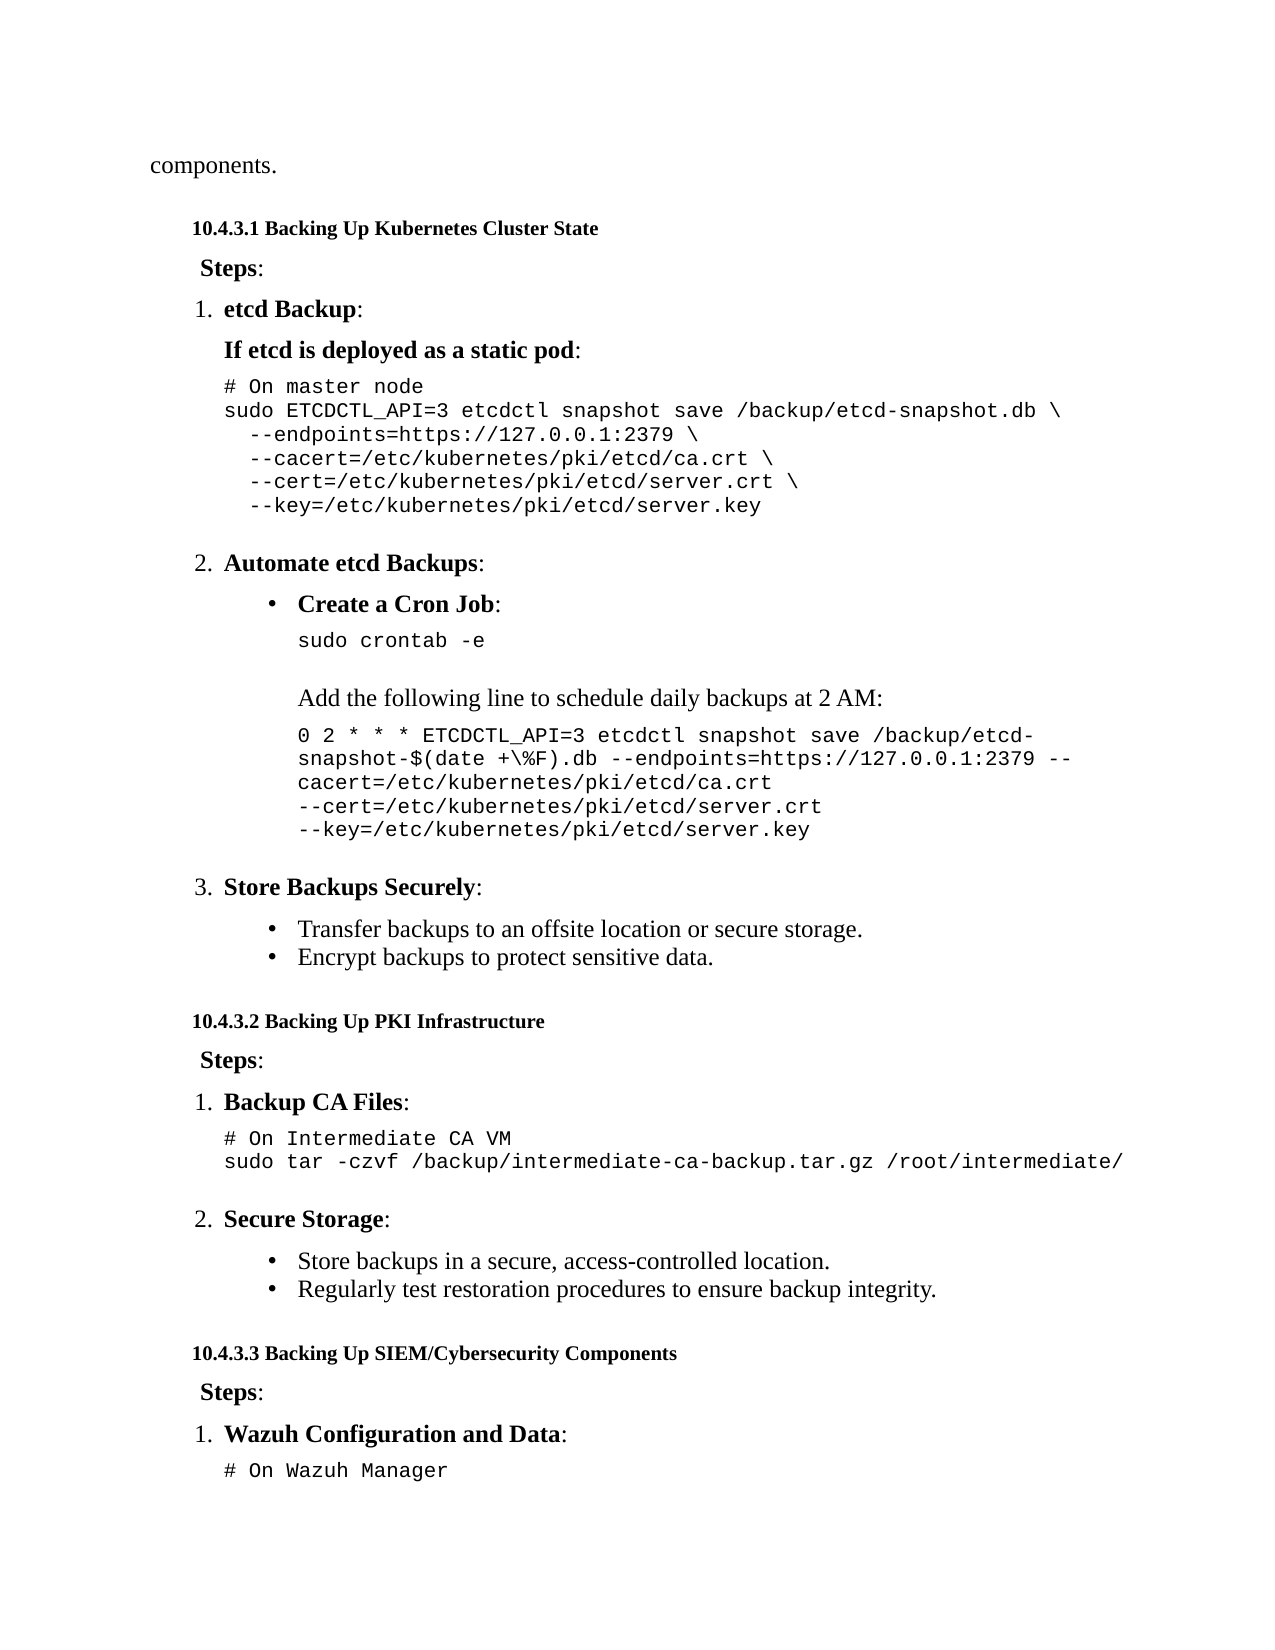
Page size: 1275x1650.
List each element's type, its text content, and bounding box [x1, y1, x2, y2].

text components. [150, 150, 1125, 179]
list # On Wazuh Manager [194, 1460, 1125, 1483]
list sudo tar -czvf /backup/intermediate-ca-backup.tar.gz /root/intermediate/ [194, 1151, 1125, 1175]
text Steps: [150, 1045, 1125, 1074]
list Secure Storage: [194, 1204, 1125, 1233]
list 0 2 * * * ETCDCTL_API=3 etcdctl snapshot save /backup/etcd-snapshot-$(date +\%F).db --endpoints=https://127.0.0.1:2379 --cacert=/etc/kubernetes/pki/etcd/ca.crt --cert=/etc/kubernetes/pki/etcd/server.crt --key=/etc/kubernetes/pki/etcd/server.key [268, 725, 1125, 843]
list --cacert=/etc/kubernetes/pki/etcd/ca.crt \ [194, 447, 1125, 471]
list Backup CA Files: [194, 1087, 1125, 1115]
list If etcd is deployed as a static pod: [194, 335, 1125, 364]
list sudo crontab -e [268, 630, 1125, 654]
list Regularly test restoration procedures to ensure backup integrity. [268, 1274, 1125, 1303]
list Encrypt backups to protect sensitive data. [268, 942, 1125, 971]
list Automate etcd Backups: [194, 548, 1125, 577]
text Steps: [150, 1377, 1125, 1406]
subtitle 10.4.3.1 Backing Up Kubernetes Cluster State [150, 216, 1125, 240]
list sudo ETCDCTL_API=3 etcdctl snapshot save /backup/etcd-snapshot.db \ [194, 400, 1125, 424]
list Store Backups Securely: [194, 872, 1125, 901]
list Store backups in a secure, access-controlled location. [268, 1246, 1125, 1274]
list # On master node [194, 377, 1125, 400]
list Wazuh Configuration and Data: [194, 1419, 1125, 1447]
list --key=/etc/kubernetes/pki/etcd/server.key [194, 495, 1125, 518]
list --endpoints=https://127.0.0.1:2379 \ [194, 424, 1125, 447]
subtitle 10.4.3.2 Backing Up PKI Infrastructure [150, 1009, 1125, 1033]
text Steps: [150, 253, 1125, 282]
list etcd Backup: [194, 294, 1125, 323]
list Transfer backups to an offsite location or secure storage. [268, 914, 1125, 942]
list --cert=/etc/kubernetes/pki/etcd/server.crt \ [194, 471, 1125, 495]
list # On Intermediate CA VM [194, 1128, 1125, 1151]
list Add the following line to schedule daily backups at 2 AM: [268, 683, 1125, 712]
list Create a Cron Job: [268, 589, 1125, 618]
subtitle 10.4.3.3 Backing Up SIEM/Cybersecurity Components [150, 1341, 1125, 1365]
